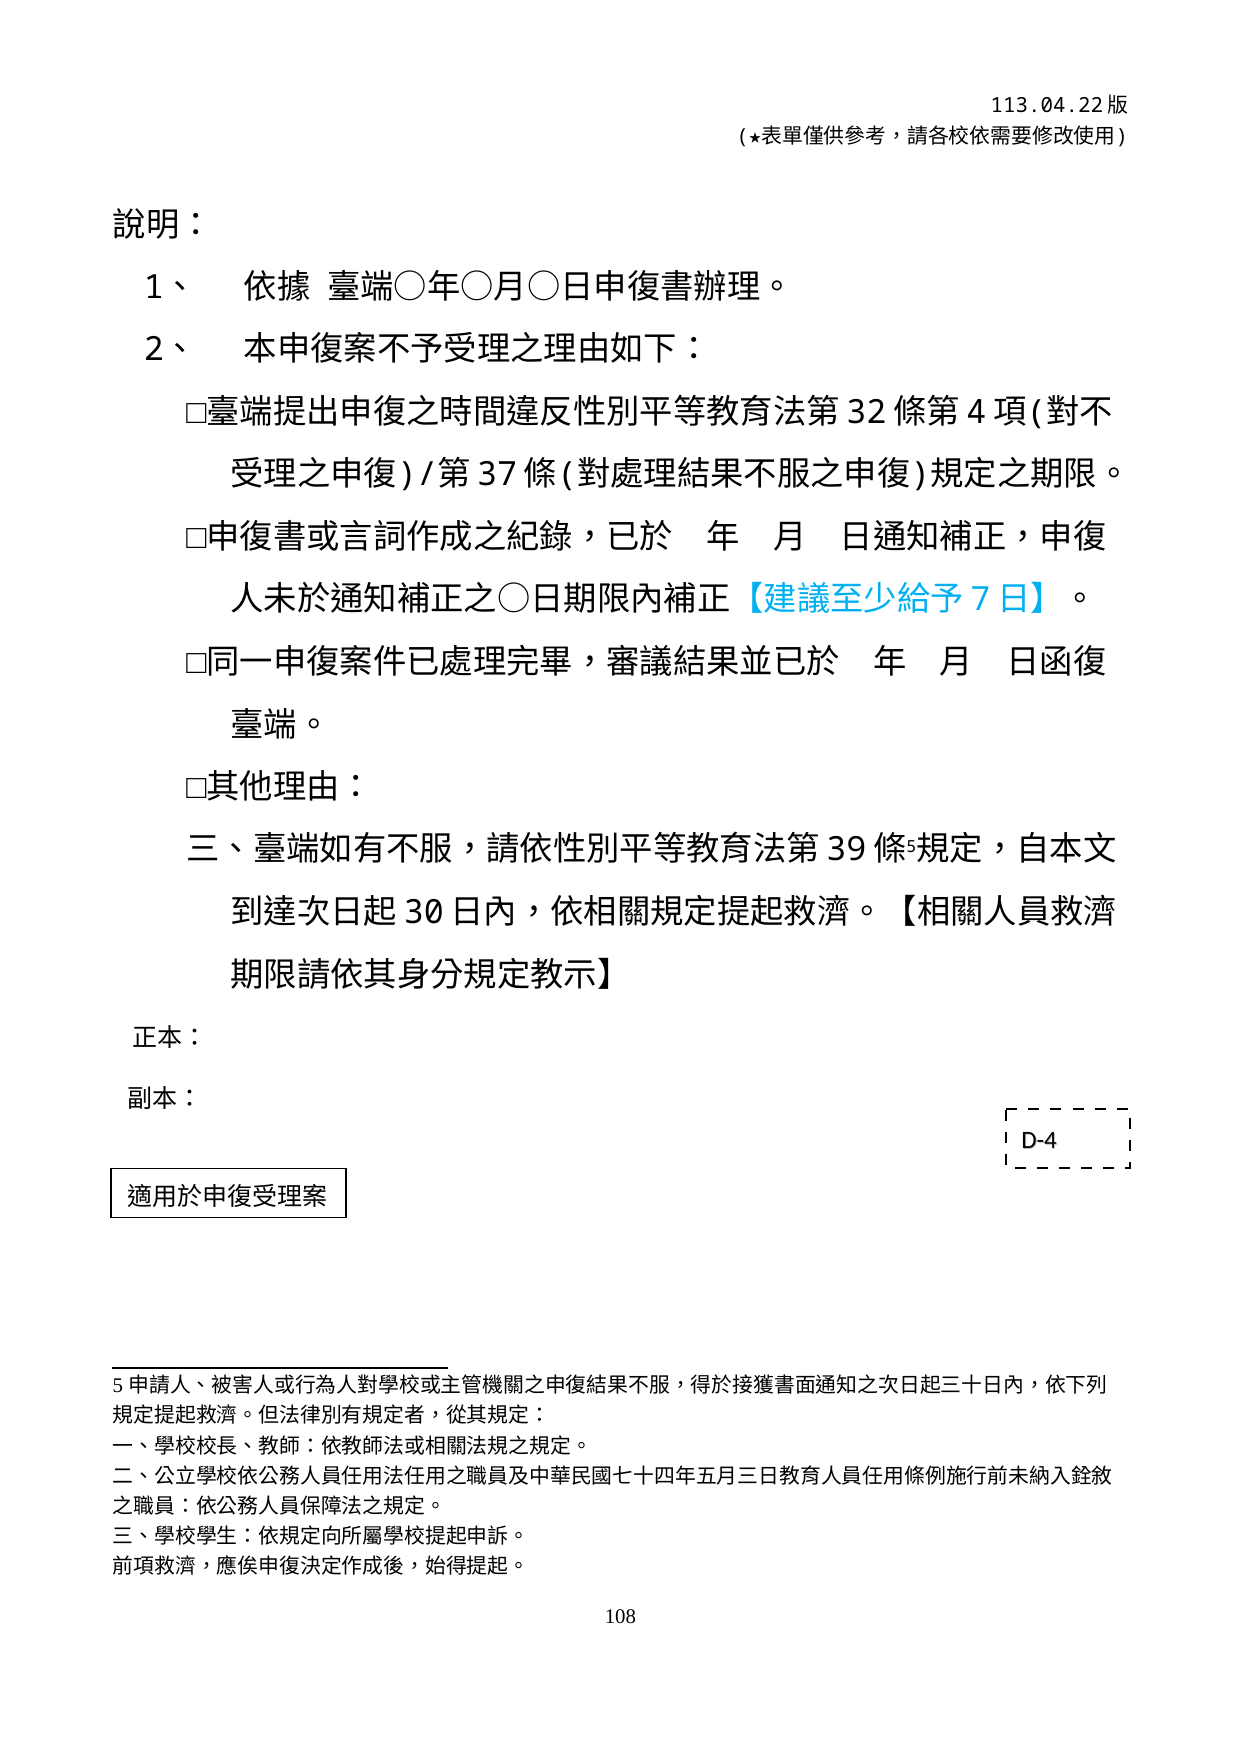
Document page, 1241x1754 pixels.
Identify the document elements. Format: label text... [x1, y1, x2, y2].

text 正本： [112, 992, 1128, 1055]
text 前項救濟，應俟申復決定作成後，始得提起。 [112, 1550, 1128, 1580]
list 本申復案不予受理之理由如下： [144, 305, 1128, 367]
text □同一申復案件已處理完畢，審議結果並已於 年 月 日函復臺端。 [186, 617, 1128, 742]
text □申復書或言詞作成之紀錄，已於 年 月 日通知補正，申復人未於通知補正之○日期限內補正【建議至少給予7日】。 [186, 492, 1128, 617]
list 依據 臺端○年○月○日申復書辦理。 [144, 242, 1128, 305]
text 三、臺端如有不服，請依性別平等教育法第39條規定，自本文到達次日起30日內，依相關規定提起救濟。【相關人員救濟期限請依其身分規定教示】 [186, 805, 1128, 992]
text 副本： [127, 1055, 1128, 1117]
text 三、學校學生：依規定向所屬學校提起申訴。 [112, 1519, 1128, 1550]
text □其他理由： [186, 742, 1128, 805]
text 二、公立學校依公務人員任用法任用之職員及中華民國七十四年五月三日教育人員任用條例施行前未納入銓敘之職員：依公務人員保障法之規定。 [112, 1459, 1128, 1519]
text 適用於申復受理案 [127, 1177, 330, 1209]
text 一、學校校長、教師：依教師法或相關法規之規定。 [112, 1429, 1128, 1459]
text 申請人、被害人或行為人對學校或主管機關之申復結果不服，得於接獲書面通知之次日起三十日內，依下列規定提起救濟。但法律別有規定者，從其規定： [112, 1368, 1128, 1429]
text □臺端提出申復之時間違反性別平等教育法第32條第4項(對不受理之申復)/第37條(對處理結果不服之申復)規定之期限。 [186, 367, 1128, 492]
text 說明： [112, 180, 1128, 242]
